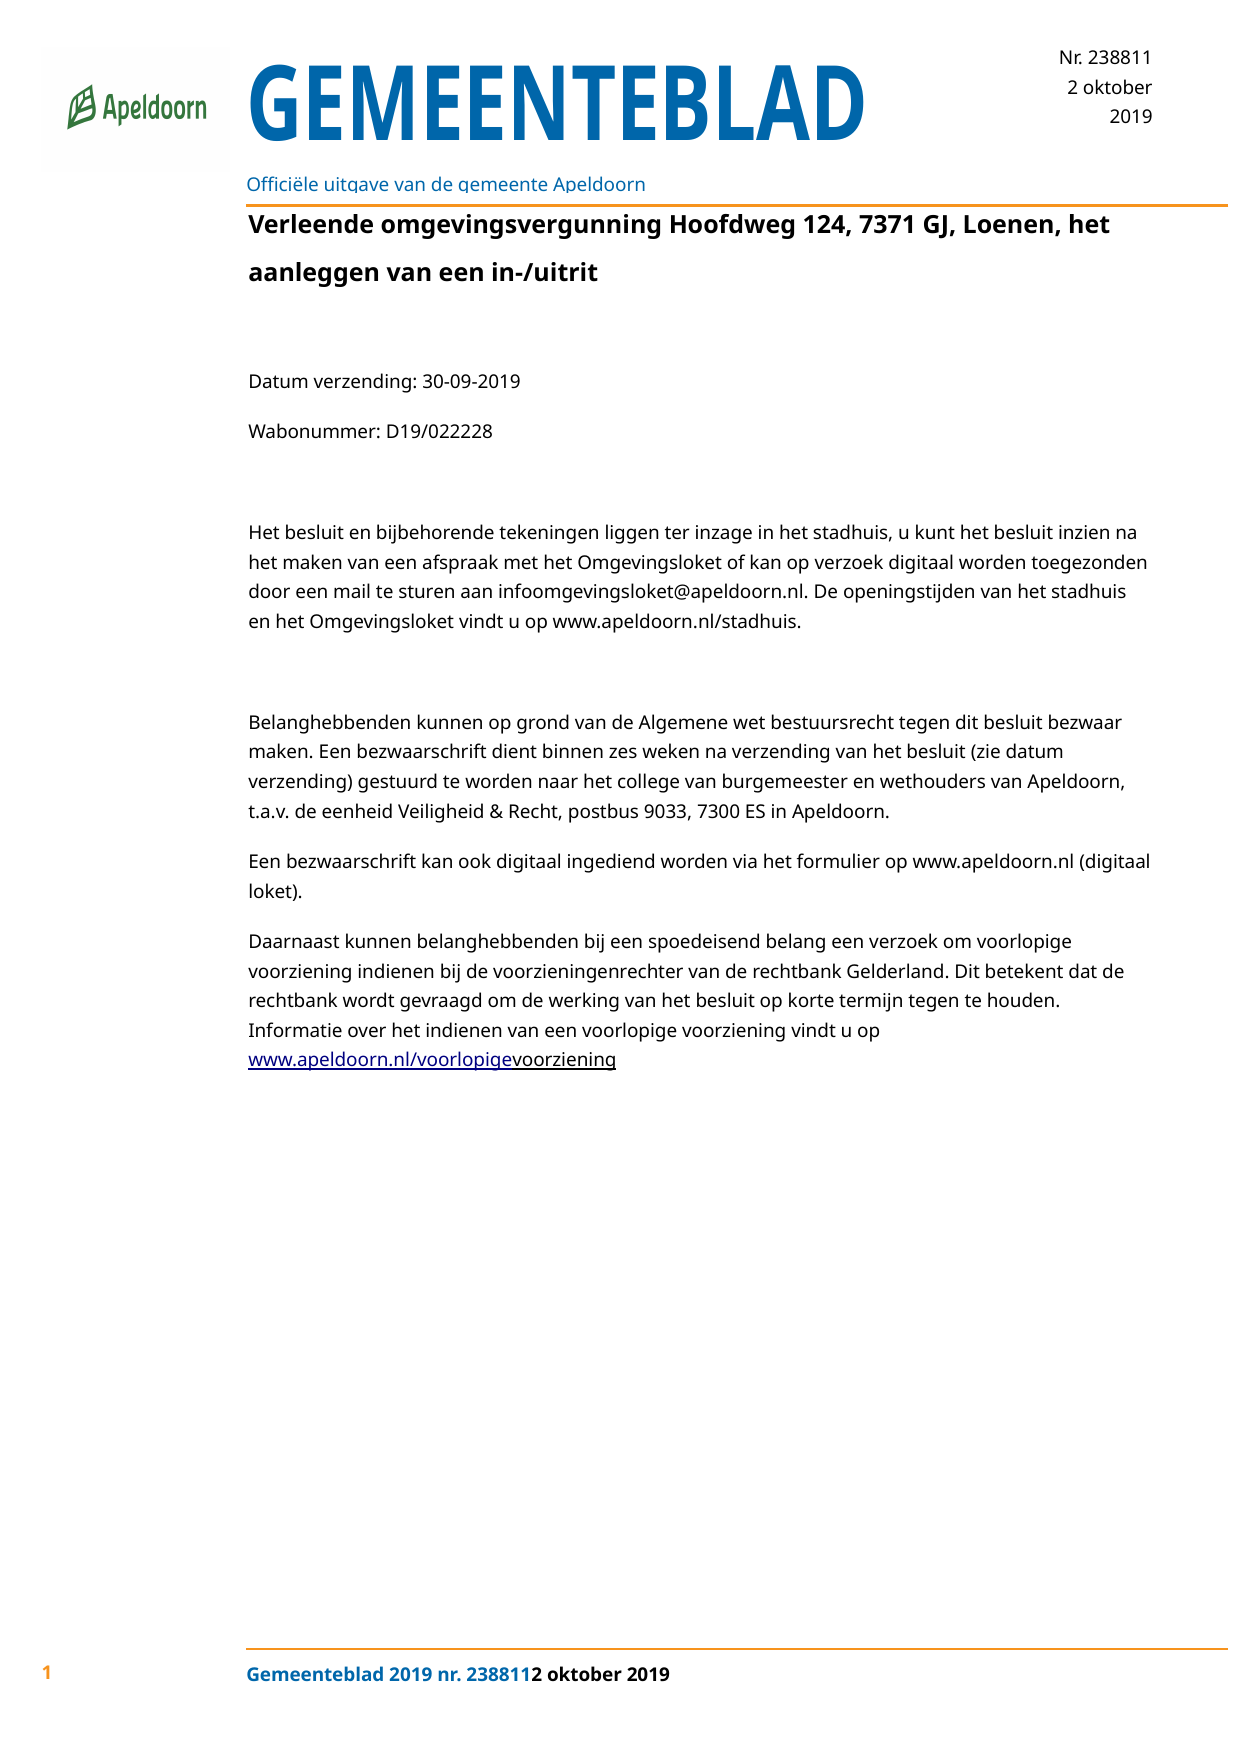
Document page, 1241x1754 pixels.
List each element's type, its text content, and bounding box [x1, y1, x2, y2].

text Belanghebbenden kunnen op grond van de Algemene wet bestuursrecht tegen dit besluit bezwaar maken. Een bezwaarschrift dient binnen zes weken na verzending van het besluit (zie datum verzending) gestuurd te worden naar het college van burgemeester en wethouders van Apeldoorn, t.a.v. de eenheid Veiligheid & Recht, postbus 9033, 7300 ES in Apeldoorn. [248, 709, 1152, 824]
text Het besluit en bijbehorende tekeningen liggen ter inzage in het stadhuis, u kunt het besluit inzien na het maken van een afspraak met het Omgevingsloket of kan op verzoek digitaal worden toegezonden door een mail te sturen aan infoomgevingsloket@apeldoorn.nl. De openingstijden van het stadhuis en het Omgevingsloket vindt u op www.apeldoorn.nl/stadhuis. [248, 519, 1152, 634]
text Daarnaast kunnen belanghebbenden bij een spoedeisend belang een verzoek om voorlopige voorziening indienen bij de voorzieningenrechter van de rechtbank Gelderland. Dit betekent dat de rechtbank wordt gevraagd om de werking van het besluit op korte termijn tegen te houden. Informatie over het indienen van een voorlopige voorziening vindt u op www.apeldoorn.nl/voorlopigevoorziening [248, 928, 1152, 1072]
picture [41, 47, 231, 172]
text Datum verzending: 30-09-2019 [248, 368, 1152, 394]
text Verleende omgevingsvergunning Hoofdweg 124, 7371 GJ, Loenen, het aanleggen van een in-/uitrit [248, 207, 1152, 288]
text Een bezwaarschrift kan ook digitaal ingediend worden via het formulier op www.apeldoorn.nl (digitaal loket). [248, 848, 1152, 904]
text Wabonummer: D19/022228 [248, 419, 1152, 444]
